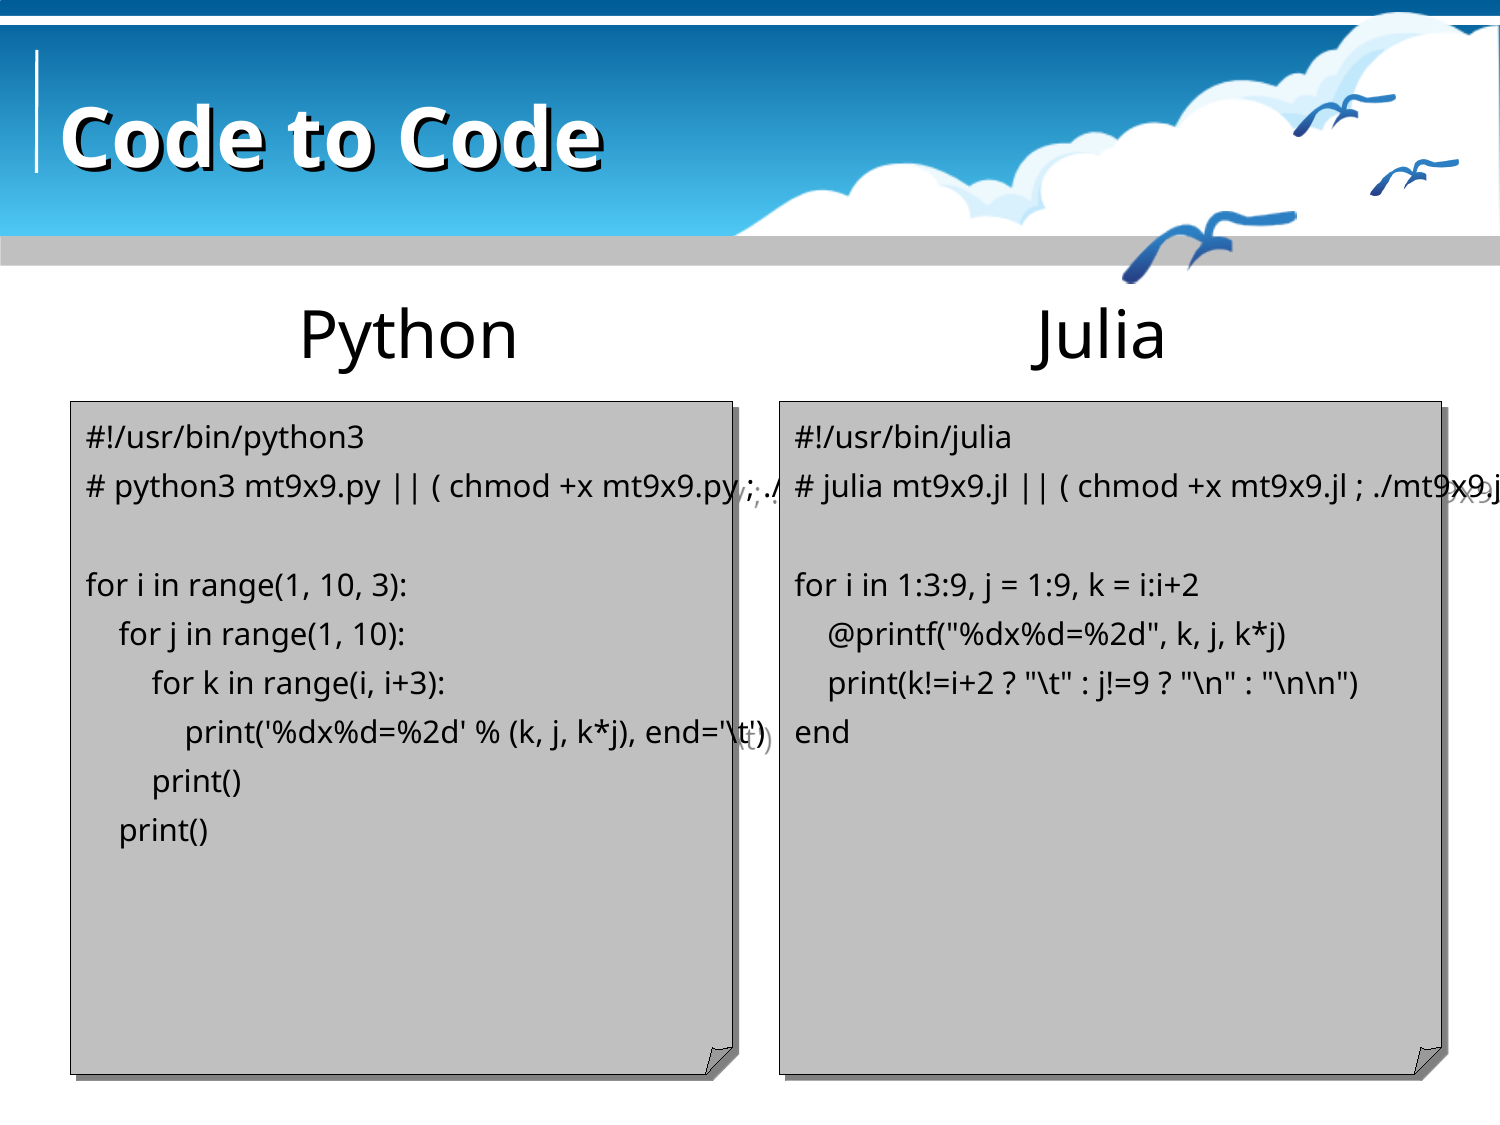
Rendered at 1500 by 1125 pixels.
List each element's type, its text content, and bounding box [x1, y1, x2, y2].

picture [730, 12, 1500, 284]
text_box Python [283, 283, 603, 388]
text_box Julia [1021, 283, 1247, 388]
text_box #!/usr/bin/python3 # python3 mt9x9.py || ( chmod +x mt9x9.py ; ./mt9x9.py ) for i in range(1, 10, 3): for j in range(1, 10): for k in range(i, i+3): print('%dx%d=%2d' % (k, j, k*j), end='\t') print() print() [70, 401, 733, 1075]
title Code to Code [59, 86, 1465, 186]
text_box #!/usr/bin/julia # julia mt9x9.jl || ( chmod +x mt9x9.jl ; ./mt9x9.jl ) for i in 1:3:9, j = 1:9, k = i:i+2 @printf("%dx%d=%2d", k, j, k*j) print(k!=i+2 ? "\t" : j!=9 ? "\n" : "\n\n") end [779, 401, 1442, 1075]
